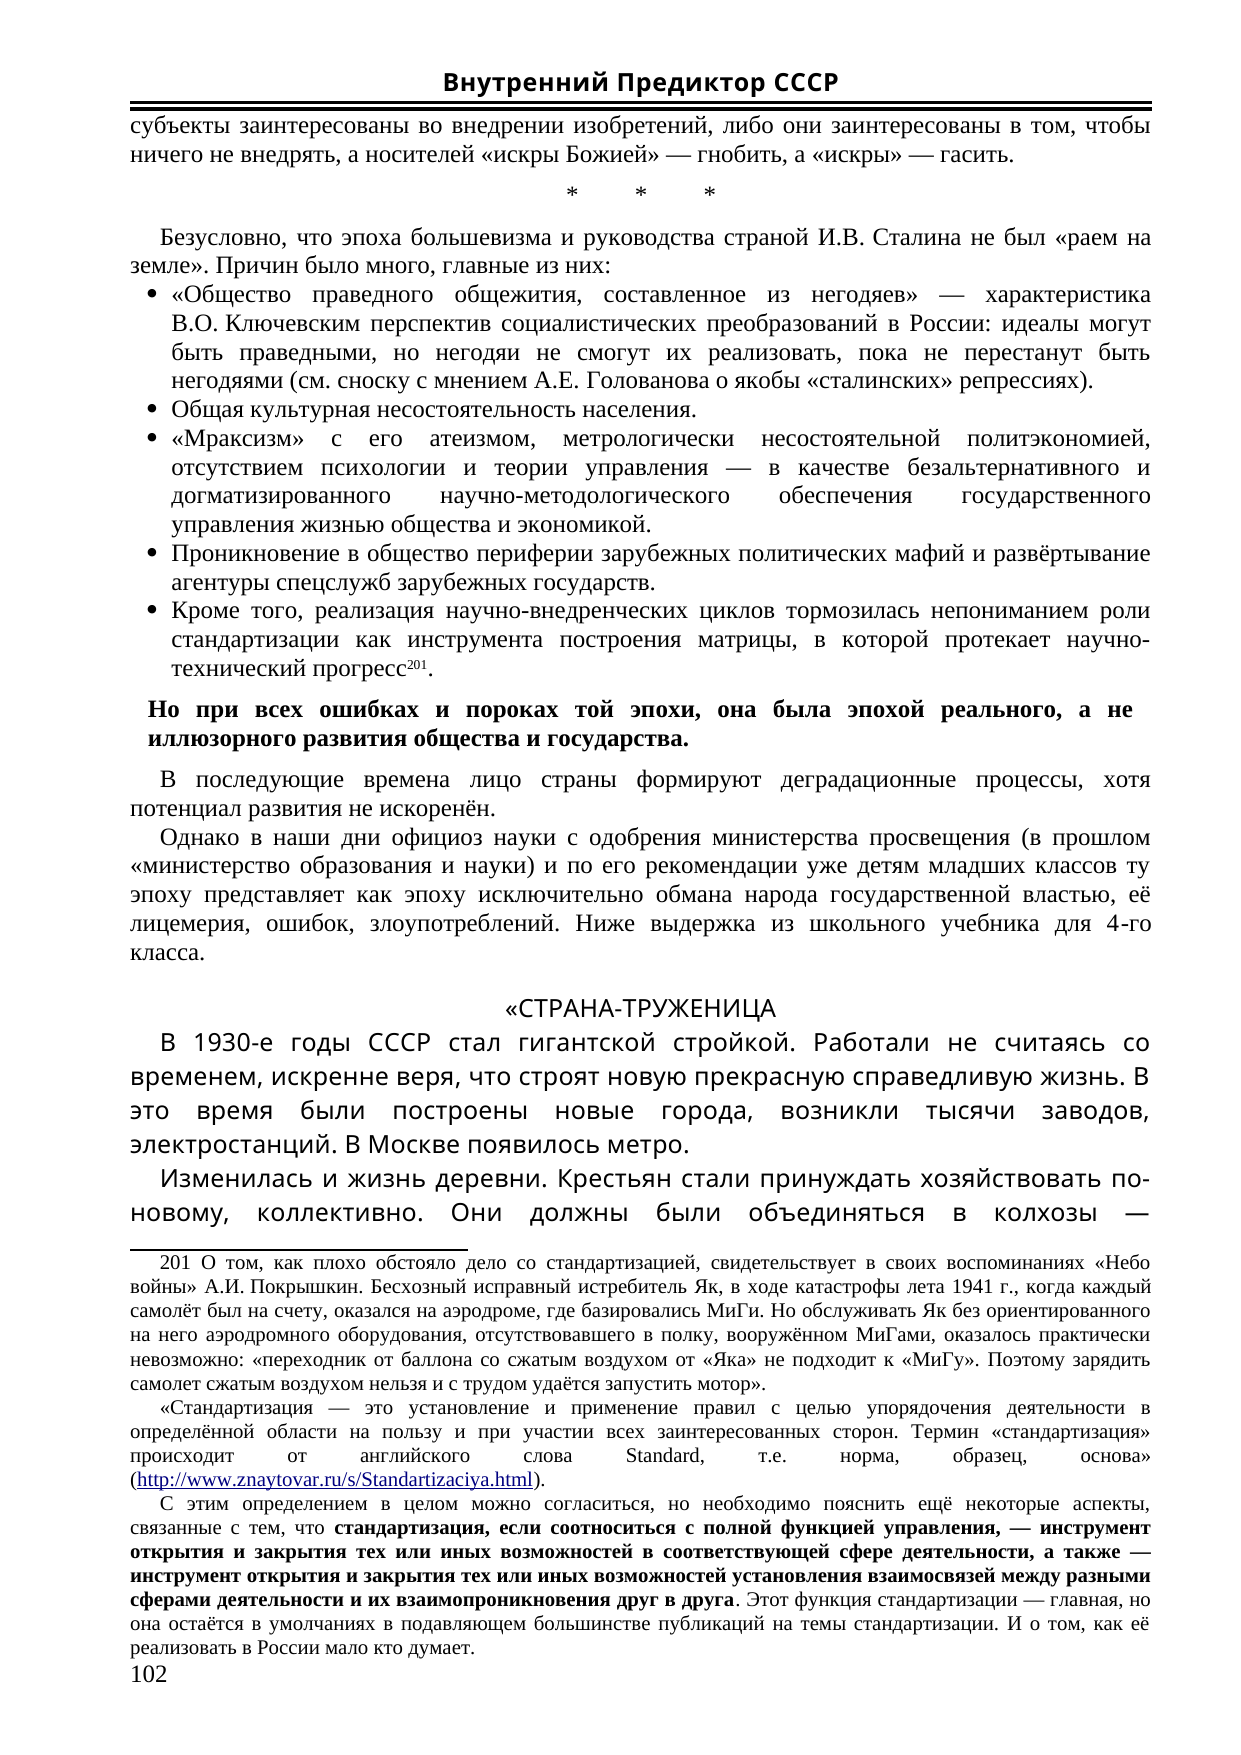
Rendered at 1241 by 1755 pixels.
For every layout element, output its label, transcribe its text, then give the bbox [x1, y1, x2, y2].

list Общая культурная несостоятельность населения. [148, 394, 1152, 423]
list Кроме того, реализация научно-внедренческих циклов тормозилась непониманием роли стандартизации как инструмента построения матрицы, в которой протекает научно-технический прогресс. [148, 596, 1152, 682]
text Изменилась и жизнь деревни. Крестьян стали принуждать хозяйствовать по-новому, коллективно. Они должны были объединяться в колхозы — [130, 1161, 1152, 1229]
list «Стандартизация — это установление и применение правил с целью упорядочения деятельности в определённой области на пользу и при участии всех заинтересованных сторон. Термин «стандартизация» происходит от английского слова Standard, т.е. норма, образец, основа» (http://www.znaytovar.ru/s/Standartizaciya.html). [130, 1394, 1152, 1491]
text * * * [130, 181, 1152, 209]
list О том, как плохо обстояло дело со стандартизацией, свидетельствует в своих воспоминаниях «Небо войны» А.И. Покрышкин. Бесхозный исправный истребитель Як, в ходе катастрофы лета 1941 г., когда каждый самолёт был на счету, оказался на аэродроме, где базировались МиГи. Но обслуживать Як без ориентированного на него аэродромного оборудования, отсутствовавшего в полку, вооружённом МиГами, оказалось практически невозможно: «переходник от баллона со сжатым воздухом от «Яка» не подходит к «МиГу». Поэтому зарядить самолет сжатым воздухом нельзя и с трудом удаётся запустить мотор». [130, 1250, 1152, 1394]
text В последующие времена лицо страны формируют деградационные процессы, хотя потенциал развития не искоренён. [130, 764, 1152, 822]
text В 1930‑е годы СССР стал гигантской стройкой. Работали не считаясь со временем, искренне веря, что строят новую прекрасную справедливую жизнь. В это время были построены новые города, возникли тысячи заводов, электростанций. В Москве появилось метро. [130, 1024, 1152, 1161]
list «Общество праведного общежития, составленное из негодяев» — характеристика В.О. Ключевским перспектив социалистических преобразований в России: идеалы могут быть праведными, но негодяи не смогут их реализовать, пока не перестанут быть негодяями (см. сноску с мнением А.Е. Голованова о якобы «сталинских» репрессиях). [148, 279, 1152, 394]
list «Мраксизм» с его атеизмом, метрологически несостоятельной политэкономией, отсутствием психологии и теории управления — в качестве безальтернативного и догматизированного научно-методологического обеспечения государственного управления жизнью общества и экономикой. [148, 423, 1152, 538]
text Однако в наши дни официоз науки с одобрения министерства просвещения (в прошлом «министерство образования и науки) и по его рекомендации уже детям младших классов ту эпоху представляет как эпоху исключительно обмана народа государственной властью, её лицемерия, ошибок, злоупотреблений. Ниже выдержка из школьного учебника для 4‑го класса. [130, 822, 1152, 966]
list С этим определением в целом можно согласиться, но необходимо пояснить ещё некоторые аспекты, связанные с тем, что стандартизация, если соотноситься с полной функцией управления, — инструмент открытия и закрытия тех или иных возможностей в соответствующей сфере деятельности, а также — инструмент открытия и закрытия тех или иных возможностей установления взаимосвязей между разными сферами деятельности и их взаимопроникновения друг в друга. Этот функция стандартизации — главная, но она остаётся в умолчаниях в подавляющем большинстве публикаций на темы стандартизации. И о том, как её реализовать в России мало кто думает. [130, 1491, 1152, 1659]
text Безусловно, что эпоха большевизма и руководства страной И.В. Сталина не был «раем на земле». Причин было много, главные из них: [130, 222, 1152, 279]
text субъекты заинтересованы во внедрении изобретений, либо они заинтересованы в том, чтобы ничего не внедрять, а носителей «искры Божией» — гнобить, а «искры» — гасить. [130, 111, 1152, 168]
list Проникновение в общество периферии зарубежных политических мафий и развёртывание агентуры спецслужб зарубежных государств. [148, 538, 1152, 596]
text Но при всех ошибках и пороках той эпохи, она была эпохой реального, а не иллюзорного развития общества и государства. [148, 694, 1134, 752]
text «СТРАНА-ТРУЖЕНИЦА [130, 991, 1152, 1024]
